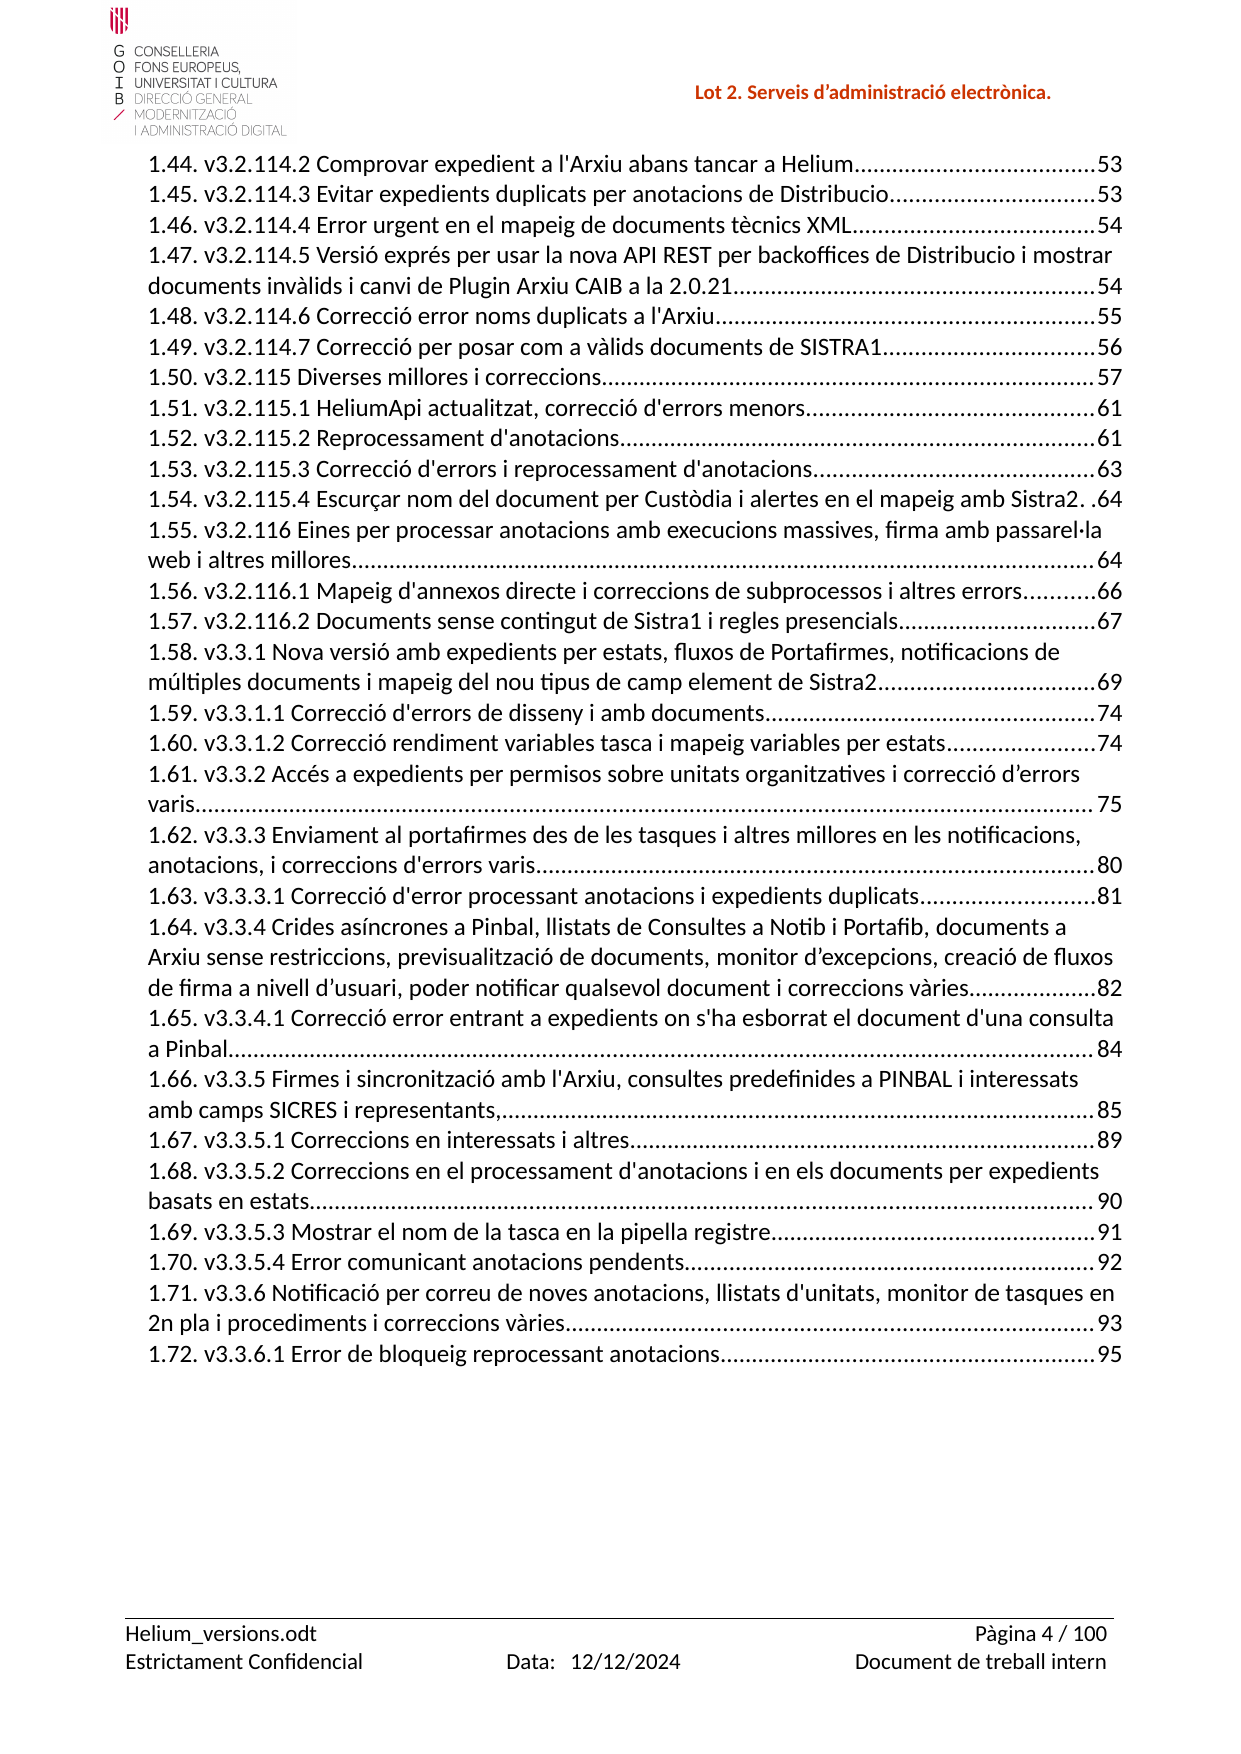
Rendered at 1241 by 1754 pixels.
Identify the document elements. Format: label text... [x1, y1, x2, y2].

text 1.61. v3.3.2 Accés a expedients per permisos sobre unitats organitzatives i correcció d’errors varis 75 [148, 758, 1122, 819]
text 1.54. v3.2.115.4 Escurçar nom del document per Custòdia i alertes en el mapeig amb Sistra2 64 [148, 483, 1122, 514]
text 1.50. v3.2.115 Diverses millores i correccions 57 [148, 361, 1122, 392]
text 1.49. v3.2.114.7 Correcció per posar com a vàlids documents de SISTRA1 56 [148, 331, 1122, 361]
text 1.55. v3.2.116 Eines per processar anotacions amb execucions massives, firma amb passarel·la web i altres millores 64 [148, 514, 1122, 575]
text 1.66. v3.3.5 Firmes i sincronització amb l'Arxiu, consultes predefinides a PINBAL i interessats amb camps SICRES i representants, 85 [148, 1063, 1122, 1124]
text 1.45. v3.2.114.3 Evitar expedients duplicats per anotacions de Distribucio 53 [148, 178, 1122, 209]
text 1.46. v3.2.114.4 Error urgent en el mapeig de documents tècnics XML 54 [148, 209, 1122, 239]
text 1.63. v3.3.3.1 Correcció d'error processant anotacions i expedients duplicats 81 [148, 880, 1122, 911]
text 1.60. v3.3.1.2 Correcció rendiment variables tasca i mapeig variables per estats 74 [148, 728, 1122, 758]
text 1.57. v3.2.116.2 Documents sense contingut de Sistra1 i regles presencials 67 [148, 606, 1122, 636]
text 1.72. v3.3.6.1 Error de bloqueig reprocessant anotacions 95 [148, 1338, 1122, 1368]
text 1.53. v3.2.115.3 Correcció d'errors i reprocessament d'anotacions 63 [148, 453, 1122, 483]
text 1.70. v3.3.5.4 Error comunicant anotacions pendents 92 [148, 1246, 1122, 1277]
text 1.71. v3.3.6 Notificació per correu de noves anotacions, llistats d'unitats, monitor de tasques en 2n pla i procediments i correccions vàries 93 [148, 1277, 1122, 1338]
text 1.62. v3.3.3 Enviament al portafirmes des de les tasques i altres millores en les notificacions, anotacions, i correccions d'errors varis 80 [148, 819, 1122, 880]
text 1.68. v3.3.5.2 Correccions en el processament d'anotacions i en els documents per expedients basats en estats 90 [148, 1155, 1122, 1216]
text 1.48. v3.2.114.6 Correcció error noms duplicats a l'Arxiu 55 [148, 300, 1122, 331]
text 1.64. v3.3.4 Crides asíncrones a Pinbal, llistats de Consultes a Notib i Portafib, documents a Arxiu sense restriccions, previsualització de documents, monitor d’excepcions, creació de fluxos de firma a nivell d’usuari, poder notificar qualsevol document i correccions vàries. 82 [148, 911, 1122, 1002]
text 1.59. v3.3.1.1 Correcció d'errors de disseny i amb documents 74 [148, 697, 1122, 728]
text 1.51. v3.2.115.1 HeliumApi actualitzat, correcció d'errors menors 61 [148, 392, 1122, 422]
text 1.58. v3.3.1 Nova versió amb expedients per estats, fluxos de Portafirmes, notificacions de múltiples documents i mapeig del nou tipus de camp element de Sistra2 69 [148, 636, 1122, 697]
picture [100, 0, 297, 144]
text 1.44. v3.2.114.2 Comprovar expedient a l'Arxiu abans tancar a Helium 53 [148, 148, 1122, 178]
text 1.47. v3.2.114.5 Versió exprés per usar la nova API REST per backoffices de Distribucio i mostrar documents invàlids i canvi de Plugin Arxiu CAIB a la 2.0.21 54 [148, 239, 1122, 300]
text 1.56. v3.2.116.1 Mapeig d'annexos directe i correccions de subprocessos i altres errors 66 [148, 575, 1122, 606]
text 1.67. v3.3.5.1 Correccions en interessats i altres 89 [148, 1124, 1122, 1155]
text 1.52. v3.2.115.2 Reprocessament d'anotacions 61 [148, 422, 1122, 453]
text 1.69. v3.3.5.3 Mostrar el nom de la tasca en la pipella registre 91 [148, 1216, 1122, 1246]
text 1.65. v3.3.4.1 Correcció error entrant a expedients on s'ha esborrat el document d'una consulta a Pinbal 84 [148, 1002, 1122, 1063]
